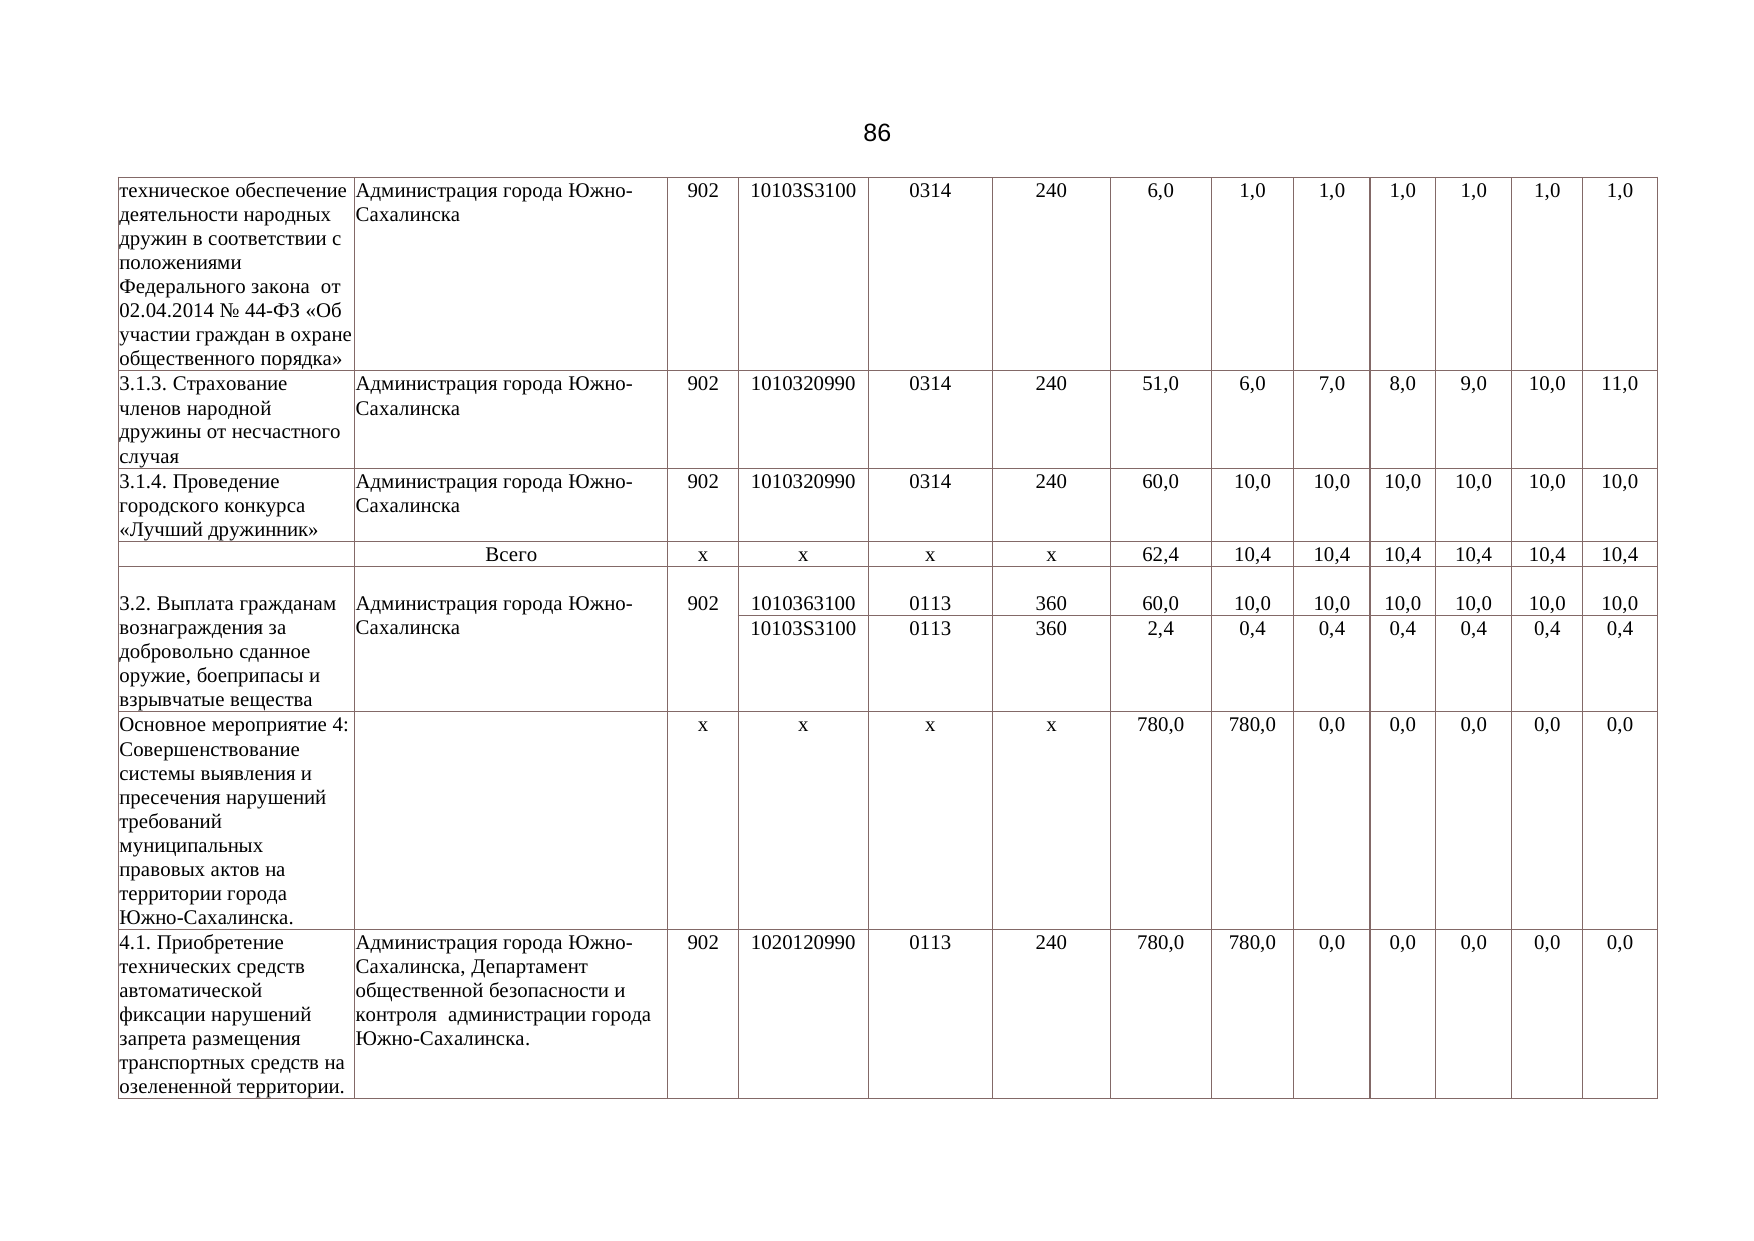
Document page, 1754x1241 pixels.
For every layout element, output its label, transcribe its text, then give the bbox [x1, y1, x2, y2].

table_cell 1,0 [1371, 178, 1435, 370]
table_cell 0,4 [1436, 616, 1511, 711]
table_cell 3.2. Выплата гражданам вознаграждения за добровольно сданное оружие, боеприпасы и взрывчатые вещества [119, 567, 354, 711]
table_cell 240 [993, 469, 1110, 541]
table_cell 10,0 [1512, 567, 1582, 615]
table_cell 240 [993, 371, 1110, 467]
table_cell 10,0 [1371, 567, 1435, 615]
table_cell 0,4 [1212, 616, 1293, 711]
table_cell 0,4 [1294, 616, 1369, 711]
table_cell 1010320990 [739, 371, 868, 467]
table_cell 3.1.3. Страхование членов народной дружины от несчастного случая [119, 371, 354, 467]
table_cell 0,0 [1583, 930, 1657, 1098]
table_cell 780,0 [1111, 712, 1211, 929]
table_cell 902 [668, 178, 738, 370]
table_cell 902 [668, 371, 738, 467]
table_cell Всего [355, 542, 667, 566]
table_cell техническое обеспечение деятельности народных дружин в соответствии с положениями Федерального закона от 02.04.2014 № 44-ФЗ «Об участии граждан в охране общественного порядка» [119, 178, 354, 370]
table_cell 360 [993, 567, 1110, 615]
table_cell 0,0 [1294, 712, 1369, 929]
table_cell 1010320990 [739, 469, 868, 541]
table_cell х [993, 712, 1110, 929]
table_cell 0,0 [1371, 712, 1435, 929]
table_cell 10,4 [1512, 542, 1582, 566]
table_cell Администрация города Южно-Сахалинска [355, 178, 667, 370]
table_cell 1,0 [1212, 178, 1293, 370]
table_cell 60,0 [1111, 469, 1211, 541]
table_cell 780,0 [1111, 930, 1211, 1098]
table_cell 0113 [869, 567, 992, 615]
table_cell Администрация города Южно-Сахалинска, Департамент общественной безопасности и контроля администрации города Южно-Сахалинска. [355, 930, 667, 1098]
table_cell 10,4 [1583, 542, 1657, 566]
table_cell 10,0 [1512, 371, 1582, 467]
table_cell 0,0 [1583, 712, 1657, 929]
table_cell х [993, 542, 1110, 566]
table_cell 780,0 [1212, 712, 1293, 929]
table_cell 0113 [869, 616, 992, 711]
table_cell 10,0 [1294, 567, 1369, 615]
table_cell 7,0 [1294, 371, 1369, 467]
table_cell [355, 712, 667, 929]
table_cell 1,0 [1583, 178, 1657, 370]
table_cell 0,4 [1371, 616, 1435, 711]
table_cell 6,0 [1111, 178, 1211, 370]
table_cell 10,4 [1212, 542, 1293, 566]
table_cell 0314 [869, 469, 992, 541]
table_cell 10,0 [1436, 469, 1511, 541]
table_cell 902 [668, 469, 738, 541]
table_cell 10,0 [1436, 567, 1511, 615]
table_cell 10,0 [1583, 567, 1657, 615]
table_cell 10,0 [1512, 469, 1582, 541]
table_cell 902 [668, 930, 738, 1098]
table_cell Администрация города Южно-Сахалинска [355, 567, 667, 711]
table_cell 10,4 [1371, 542, 1435, 566]
table_cell 1010363100 [739, 567, 868, 615]
table_cell 62,4 [1111, 542, 1211, 566]
table_cell 0,0 [1294, 930, 1369, 1098]
table_cell 10103S3100 [739, 178, 868, 370]
table_cell 10,4 [1436, 542, 1511, 566]
table_cell 10,4 [1294, 542, 1369, 566]
table_cell 10103S3100 [739, 616, 868, 711]
table_cell 0,0 [1436, 930, 1511, 1098]
table_cell х [739, 542, 868, 566]
table_cell 2,4 [1111, 616, 1211, 711]
table_cell х [869, 542, 992, 566]
table_cell 0,4 [1512, 616, 1582, 711]
table_cell 240 [993, 930, 1110, 1098]
table_cell 0,0 [1512, 712, 1582, 929]
table_cell 11,0 [1583, 371, 1657, 467]
table_cell 3.1.4. Проведение городского конкурса «Лучший дружинник» [119, 469, 354, 541]
table_cell 360 [993, 616, 1110, 711]
table_cell 10,0 [1212, 567, 1293, 615]
table_cell 0314 [869, 178, 992, 370]
table_cell 0,0 [1512, 930, 1582, 1098]
table_cell Основное мероприятие 4: Совершенствование системы выявления и пресечения нарушений требований муниципальных правовых актов на территории города Южно-Сахалинска. [119, 712, 354, 929]
table_cell 0,0 [1436, 712, 1511, 929]
table_cell 902 [668, 567, 738, 711]
table_cell 10,0 [1583, 469, 1657, 541]
table_cell 4.1. Приобретение технических средств автоматической фиксации нарушений запрета размещения транспортных средств на озелененной территории. [119, 930, 354, 1098]
table_cell [119, 542, 354, 566]
table_cell 8,0 [1371, 371, 1435, 467]
table_cell х [668, 712, 738, 929]
table_cell 1,0 [1512, 178, 1582, 370]
table_cell х [869, 712, 992, 929]
table_cell 240 [993, 178, 1110, 370]
table_cell х [668, 542, 738, 566]
table_cell Администрация города Южно-Сахалинска [355, 469, 667, 541]
table_cell 1020120990 [739, 930, 868, 1098]
table_cell 60,0 [1111, 567, 1211, 615]
table_cell 0113 [869, 930, 992, 1098]
table_cell 10,0 [1371, 469, 1435, 541]
table_cell 10,0 [1294, 469, 1369, 541]
table_cell 6,0 [1212, 371, 1293, 467]
table_cell х [739, 712, 868, 929]
table_cell 1,0 [1294, 178, 1369, 370]
table_cell 0,4 [1583, 616, 1657, 711]
table_cell 0,0 [1371, 930, 1435, 1098]
table_cell 51,0 [1111, 371, 1211, 467]
table_cell 0314 [869, 371, 992, 467]
table_cell 9,0 [1436, 371, 1511, 467]
table_cell Администрация города Южно-Сахалинска [355, 371, 667, 467]
table_cell 10,0 [1212, 469, 1293, 541]
table_cell 780,0 [1212, 930, 1293, 1098]
table_cell 1,0 [1436, 178, 1511, 370]
